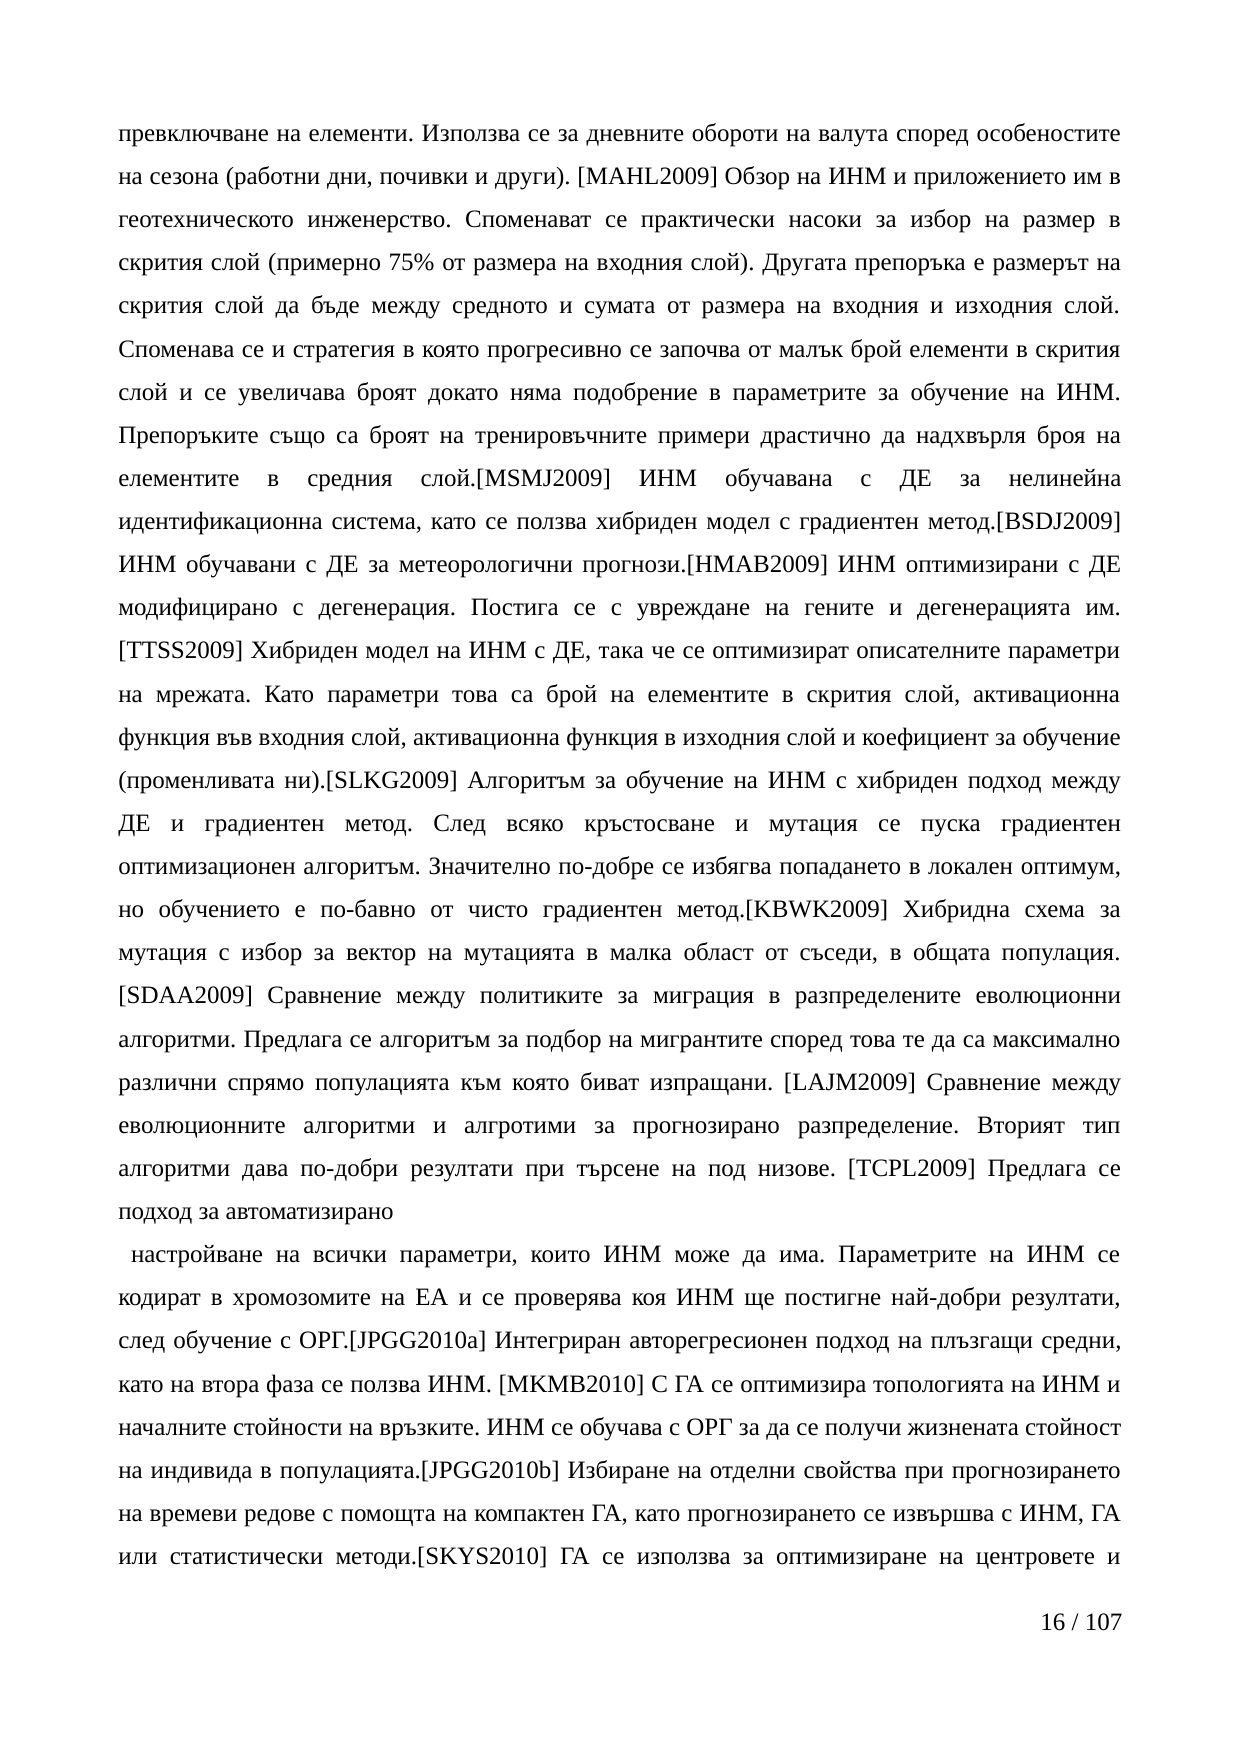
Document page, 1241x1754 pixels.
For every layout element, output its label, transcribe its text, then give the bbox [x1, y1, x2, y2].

text превключване на елементи. Използва се за дневните обороти на валута според особеностите на сезона (работни дни, почивки и други). [MAHL2009] Обзор на ИНМ и приложението им в геотехническото инженерство. Споменават се практически насоки за избор на размер в скрития слой (примерно 75% от размера на входния слой). Другата препоръка е размерът на скрития слой да бъде между средното и сумата от размера на входния и изходния слой. Споменава се и стратегия в която прогресивно се започва от малък брой елементи в скрития слой и се увеличава броят докато няма подобрение в параметрите за обучение на ИНМ. Препоръките също са броят на тренировъчните примери драстично да надхвърля броя на елементите в средния слой.[MSMJ2009] ИНМ обучавана с ДЕ за нелинейна идентификационна система, като се ползва хибриден модел с градиентен метод.[BSDJ2009] ИНМ обучавани с ДЕ за метеорологични прогнози.[HMAB2009] ИНМ оптимизирани с ДЕ модифицирано с дегенерация. Постига се с увреждане на гените и дегенерацията им.[TTSS2009] Хибриден модел на ИНМ с ДЕ, така че се оптимизират описателните параметри на мрежата. Като параметри това са брой на елементите в скрития слой, активационна функция във входния слой, активационна функция в изходния слой и коефициент за обучение (променливата ни).[SLKG2009] Алгоритъм за обучение на ИНМ с хибриден подход между ДЕ и градиентен метод. След всяко кръстосване и мутация се пуска градиентен оптимизационен алгоритъм. Значително по-добре се избягва попадането в локален оптимум, но обучението е по-бавно от чисто градиентен метод.[KBWK2009] Хибридна схема за мутация с избор за вектор на мутацията в малка област от съседи, в общата популация.[SDAA2009] Сравнение между политиките за миграция в разпределените еволюционни алгоритми. Предлага се алгоритъм за подбор на мигрантите според това те да са максимално различни спрямо популацията към която биват изпращани. [LAJM2009] Сравнение между еволюционните алгоритми и алгротими за прогнозирано разпределение. Вторият тип алгоритми дава по-добри резултати при търсене на под низове. [TCPL2009] Предлага се подход за автоматизирано [118, 118, 1122, 1225]
text настройване на всички параметри, които ИНМ може да има. Параметрите на ИНМ се кодират в хромозомите на ЕА и се проверява коя ИНМ ще постигне най-добри резултати, след обучение с ОРГ.[JPGG2010a] Интегриран авторегресионен подход на плъзгащи средни, като на втора фаза се ползва ИНМ. [MKMB2010] С ГА се оптимизира топологията на ИНМ и началните стойности на връзките. ИНМ се обучава с ОРГ за да се получи жизнената стойност на индивида в популацията.[JPGG2010b] Избиране на отделни свойства при прогнозирането на времеви редове с помощта на компактен ГА, като прогнозирането се извършва с ИНМ, ГА или статистически методи.[SKYS2010] ГА се използва за оптимизиране на центровете и [118, 1239, 1122, 1570]
